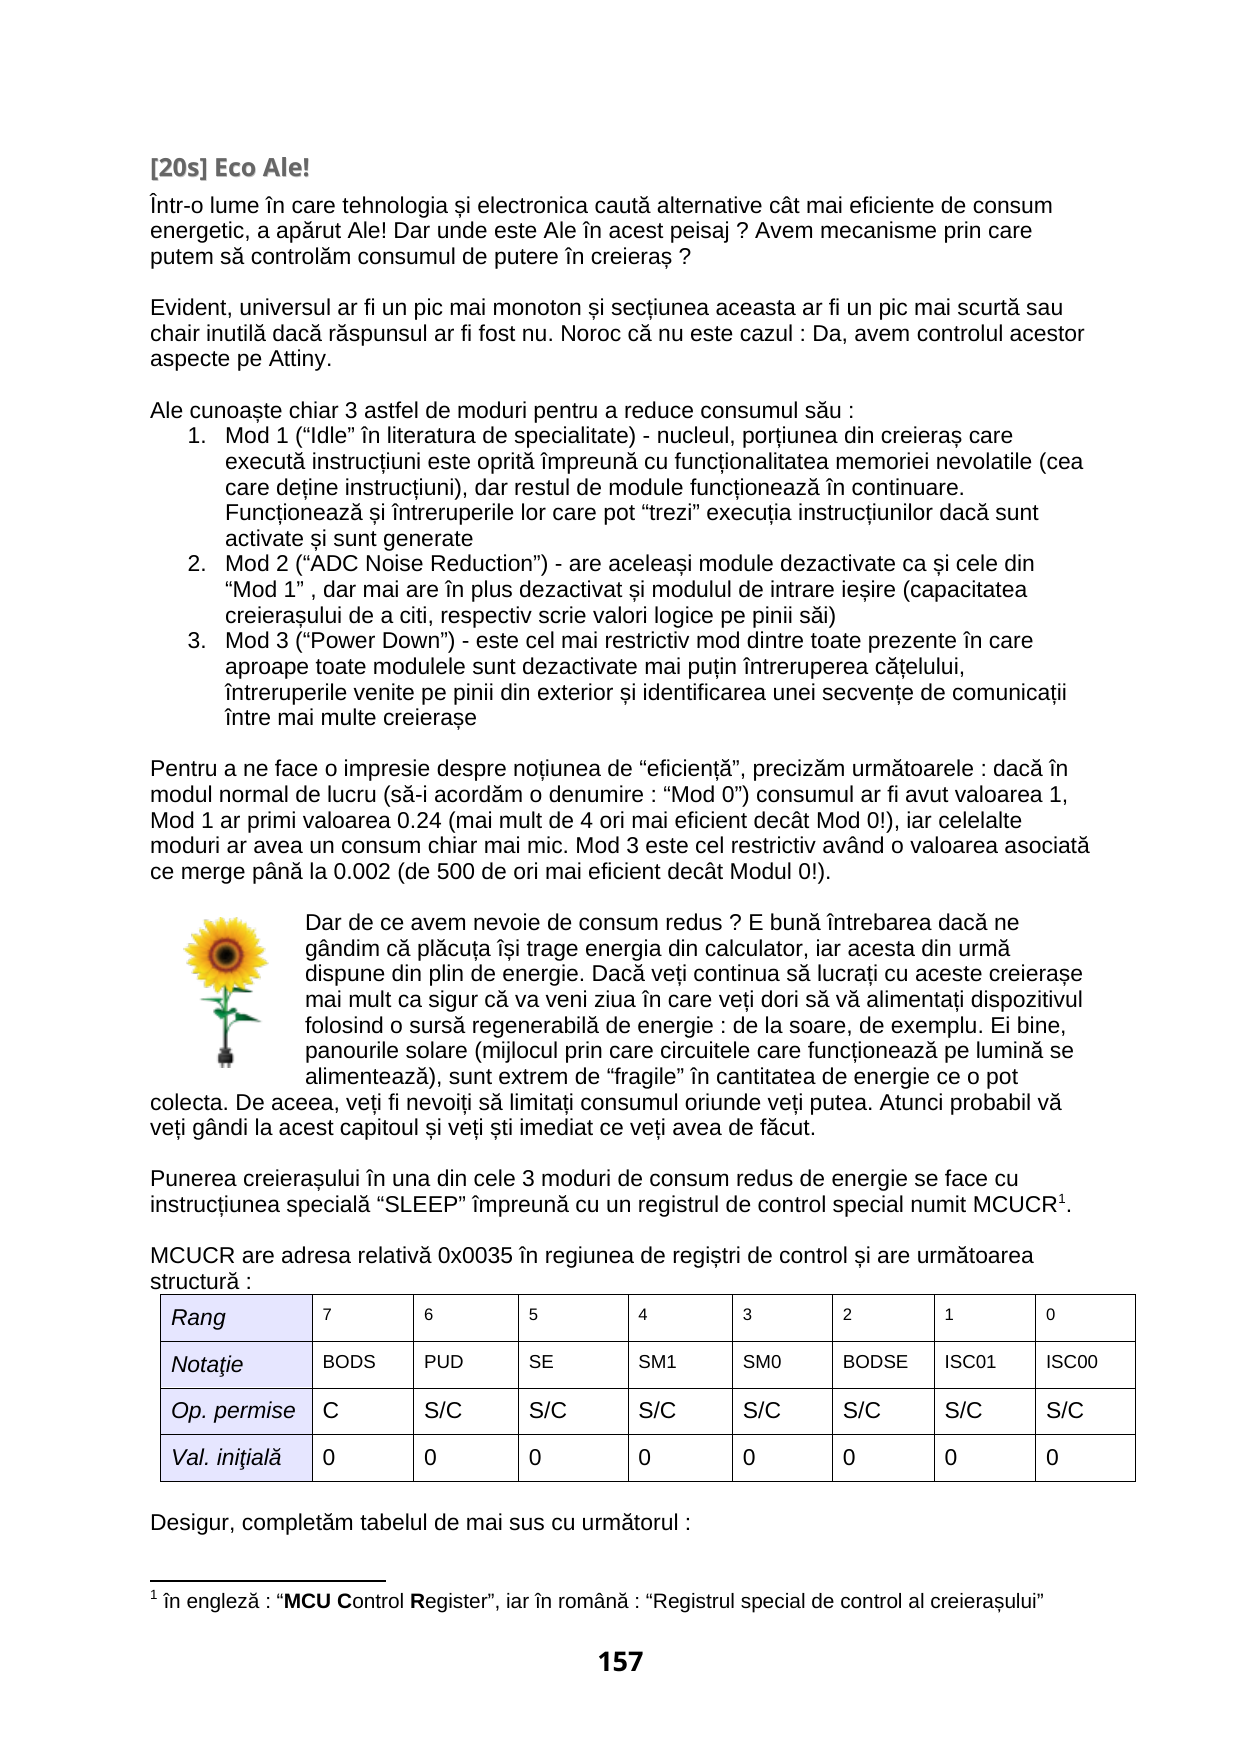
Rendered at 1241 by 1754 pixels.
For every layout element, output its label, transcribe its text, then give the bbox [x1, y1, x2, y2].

table_cell 0 [833, 1435, 934, 1481]
table_cell 0 [414, 1435, 518, 1481]
table_header 3 [733, 1295, 832, 1341]
table_cell S/C [935, 1389, 1035, 1434]
list Mod 1 (“Idle” în literatura de specialitate) - nucleul, porțiunea din creieraș care execută instrucțiuni este oprită împreună cu funcționalitatea memoriei nevolatile (cea care deține instrucțiuni), dar restul de module funcționează în continuare. Funcționează și întreruperile lor care pot “trezi” execuția instrucțiunilor dacă sunt activate și sunt generate [187, 423, 1091, 551]
table_cell 0 [629, 1435, 732, 1481]
list Mod 3 (“Power Down”) - este cel mai restrictiv mod dintre toate prezente în care aproape toate modulele sunt dezactivate mai puțin întreruperea cățelului, întreruperile venite pe pinii din exterior și identificarea unei secvențe de comunicații între mai multe creierașe [187, 628, 1091, 731]
text Pentru a ne face o impresie despre noțiunea de “eficiență”, precizăm următoarele : dacă în modul normal de lucru (să-i acordăm o denumire : “Mod 0”) consumul ar fi avut valoarea 1, Mod 1 ar primi valoarea 0.24 (mai mult de 4 ori mai eficient decât Mod 0!), iar celelalte moduri ar avea un consum chiar mai mic. Mod 3 este cel restrictiv având o valoarea asociată ce merge până la 0.002 (de 500 de ori mai eficient decât Modul 0!). [150, 756, 1091, 884]
text MCUCR are adresa relativă 0x0035 în regiunea de regiștri de control și are următoarea structură : [150, 1243, 1091, 1294]
table_header 2 [833, 1295, 934, 1341]
table_cell 0 [1036, 1435, 1135, 1481]
table_header 4 [629, 1295, 732, 1341]
text Într-o lume în care tehnologia și electronica caută alternative cât mai eficiente de consum energetic, a apărut Ale! Dar unde este Ale în acest peisaj ? Avem mecanisme prin care putem să controlăm consumul de putere în creieraș ? [150, 192, 1091, 269]
table_header 0 [1036, 1295, 1135, 1341]
table_header 1 [935, 1295, 1035, 1341]
table_cell 0 [519, 1435, 628, 1481]
table_cell 0 [733, 1435, 832, 1481]
text Ale cunoaște chiar 3 astfel de moduri pentru a reduce consumul său : [150, 397, 1091, 423]
subtitle [20s] Eco Ale! [150, 150, 1091, 184]
table_cell BODS [313, 1342, 413, 1387]
picture [154, 917, 305, 1068]
table_cell 0 [313, 1435, 413, 1481]
table_cell C [313, 1389, 413, 1434]
table_cell S/C [414, 1389, 518, 1434]
table_cell ISC01 [935, 1342, 1035, 1387]
table_cell Notaţie [161, 1342, 312, 1387]
table_cell S/C [733, 1389, 832, 1434]
table_cell Op. permise [161, 1389, 312, 1434]
table_cell SM1 [629, 1342, 732, 1387]
text Evident, universul ar fi un pic mai monoton și secțiunea aceasta ar fi un pic mai scurtă sau chair inutilă dacă răspunsul ar fi fost nu. Noroc că nu este cazul : Da, avem controlul acestor aspecte pe Attiny. [150, 295, 1091, 372]
text Dar de ce avem nevoie de consum redus ? E bună întrebarea dacă ne gândim că plăcuța își trage energia din calculator, iar acesta din urmă dispune din plin de energie. Dacă veți continua să lucrați cu aceste creierașe mai mult ca sigur că va veni ziua în care veți dori să vă alimentați dispozitivul folosind o sursă regenerabilă de energie : de la soare, de exemplu. Ei bine, panourile solare (mijlocul prin care circuitele care funcționează pe lumină se alimentează), sunt extrem de “fragile” în cantitatea de energie ce o pot colecta. De aceea, veți fi nevoiți să limitați consumul oriunde veți putea. Atunci probabil vă veți gândi la acest capitoul și veți ști imediat ce veți avea de făcut. [150, 910, 1091, 1141]
table_cell PUD [414, 1342, 518, 1387]
table_header 7 [313, 1295, 413, 1341]
table_cell BODSE [833, 1342, 934, 1387]
table_cell S/C [629, 1389, 732, 1434]
text Desigur, completăm tabelul de mai sus cu următorul : [150, 1510, 1091, 1536]
text în engleză : “MCU Control Register”, iar în română : “Registrul special de control al creierașului” [150, 1587, 1091, 1613]
table_cell S/C [519, 1389, 628, 1434]
table_header 6 [414, 1295, 518, 1341]
table_header Rang [161, 1295, 312, 1341]
table_cell S/C [833, 1389, 934, 1434]
table_header 5 [519, 1295, 628, 1341]
list Mod 2 (“ADC Noise Reduction”) - are aceleași module dezactivate ca și cele din “Mod 1” , dar mai are în plus dezactivat și modulul de intrare ieșire (capacitatea creierașului de a citi, respectiv scrie valori logice pe pinii săi) [187, 551, 1091, 628]
table_cell S/C [1036, 1389, 1135, 1434]
table_cell ISC00 [1036, 1342, 1135, 1387]
table_cell 0 [935, 1435, 1035, 1481]
table_cell Val. iniţială [161, 1435, 312, 1481]
text Punerea creierașului în una din cele 3 moduri de consum redus de energie se face cu instrucțiunea specială “SLEEP” împreună cu un registrul de control special numit MCUCR. [150, 1166, 1091, 1217]
table_cell SE [519, 1342, 628, 1387]
table_cell SM0 [733, 1342, 832, 1387]
